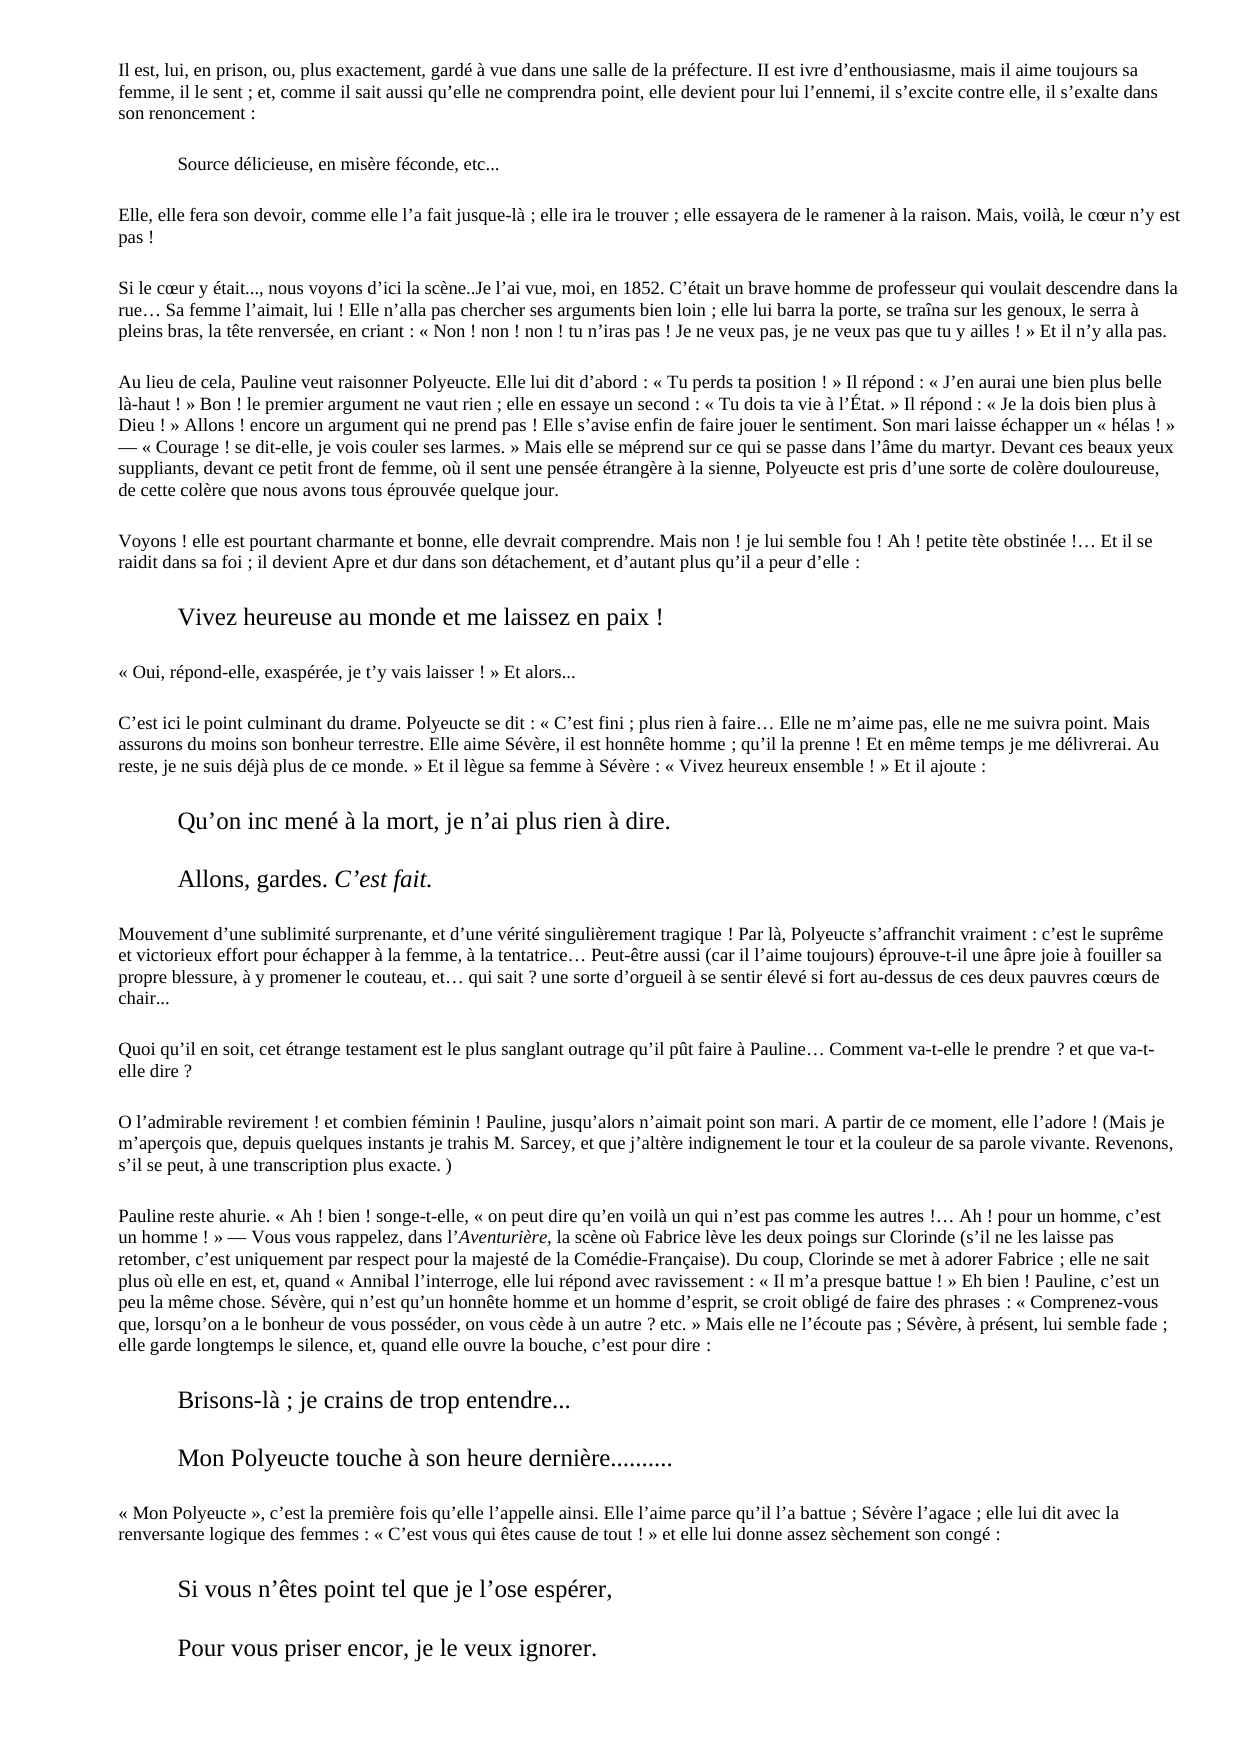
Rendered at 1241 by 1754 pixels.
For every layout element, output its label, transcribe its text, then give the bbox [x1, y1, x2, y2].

text C’est ici le point culminant du drame. Polyeucte se dit : « C’est fini ; plus rien à faire… Elle ne m’aime pas, elle ne me suivra point. Mais assurons du moins son bonheur terrestre. Elle aime Sévère, il est honnête homme ; qu’il la prenne ! Et en même temps je me délivrerai. Au reste, je ne suis déjà plus de ce monde. » Et il lègue sa femme à Sévère : « Vivez heureux ensemble ! » Et il ajoute : [118, 712, 1181, 776]
text Si vous n’êtes point tel que je l’ose espérer, [177, 1574, 1122, 1603]
text Mon Polyeucte touche à son heure dernière.......... [177, 1443, 1122, 1472]
text Pour vous priser encor, je le veux ignorer. [177, 1633, 1122, 1661]
text Il est, lui, en prison, ou, plus exactement, gardé à vue dans une salle de la préfecture. II est ivre d’enthousiasme, mais il aime toujours sa femme, il le sent ; et, comme il sait aussi qu’elle ne comprendra point, elle devient pour lui l’ennemi, il s’excite contre elle, il s’exalte dans son renoncement : [118, 59, 1181, 124]
text Quoi qu’il en soit, cet étrange testament est le plus sanglant outrage qu’il pût faire à Pauline… Comment va-t-elle le prendre ? et que va-t-elle dire ? [118, 1038, 1181, 1081]
text Brisons-là ; je crains de trop entendre... [177, 1385, 1122, 1414]
text Voyons ! elle est pourtant charmante et bonne, elle devrait comprendre. Mais non ! je lui semble fou ! Ah ! petite tète obstinée !… Et il se raidit dans sa foi ; il devient Apre et dur dans son détachement, et d’autant plus qu’il a peur d’elle : [118, 530, 1181, 573]
text Mouvement d’une sublimité surprenante, et d’une vérité singulièrement tragique ! Par là, Polyeucte s’affranchit vraiment : c’est le suprême et victorieux effort pour échapper à la femme, à la tentatrice… Peut-être aussi (car il l’aime toujours) éprouve-t-il une âpre joie à fouiller sa propre blessure, à y promener le couteau, et… qui sait ? une sorte d’orgueil à se sentir élevé si fort au-dessus de ces deux pauvres cœurs de chair... [118, 922, 1181, 1009]
text O l’admirable revirement ! et combien féminin ! Pauline, jusqu’alors n’aimait point son mari. A partir de ce moment, elle l’adore ! (Mais je m’aperçois que, depuis quelques instants je trahis M. Sarcey, et que j’altère indignement le tour et la couleur de sa parole vivante. Revenons, s’il se peut, à une transcription plus exacte. ) [118, 1111, 1181, 1175]
text « Mon Polyeucte », c’est la première fois qu’elle l’appelle ainsi. Elle l’aime parce qu’il l’a battue ; Sévère l’agace ; elle lui dit avec la renversante logique des femmes : « C’est vous qui êtes cause de tout ! » et elle lui donne assez sèchement son congé : [118, 1502, 1181, 1545]
text Pauline reste ahurie. « Ah ! bien ! songe-t-elle, « on peut dire qu’en voilà un qui n’est pas comme les autres !… Ah ! pour un homme, c’est un homme ! » — Vous vous rappelez, dans l’Aventurière, la scène où Fabrice lève les deux poings sur Clorinde (s’il ne les laisse pas retomber, c’est uniquement par respect pour la majesté de la Comédie-Française). Du coup, Clorinde se met à adorer Fabrice ; elle ne sait plus où elle en est, et, quand « Annibal l’interroge, elle lui répond avec ravissement : « Il m’a presque battue ! » Eh bien ! Pauline, c’est un peu la même chose. Sévère, qui n’est qu’un honnête homme et un homme d’esprit, se croit obligé de faire des phrases : « Comprenez-vous que, lorsqu’on a le bonheur de vous posséder, on vous cède à un autre ? etc. » Mais elle ne l’écoute pas ; Sévère, à présent, lui semble fade ; elle garde longtemps le silence, et, quand elle ouvre la bouche, c’est pour dire : [118, 1205, 1181, 1356]
text Elle, elle fera son devoir, comme elle l’a fait jusque-là ; elle ira le trouver ; elle essayera de le ramener à la raison. Mais, voilà, le cœur n’y est pas ! [118, 204, 1181, 247]
text Allons, gardes. C’est fait. [177, 864, 1122, 893]
text Vivez heureuse au monde et me laissez en paix ! [177, 602, 1122, 631]
text Source délicieuse, en misère féconde, etc... [177, 153, 1122, 175]
text Qu’on inc mené à la mort, je n’ai plus rien à dire. [177, 806, 1122, 835]
text Au lieu de cela, Pauline veut raisonner Polyeucte. Elle lui dit d’abord : « Tu perds ta position ! » Il répond : « J’en aurai une bien plus belle là-haut ! » Bon ! le premier argument ne vaut rien ; elle en essaye un second : « Tu dois ta vie à l’État. » Il répond : « Je la dois bien plus à Dieu ! » Allons ! encore un argument qui ne prend pas ! Elle s’avise enfin de faire jouer le sentiment. Son mari laisse échapper un « hélas ! » — « Courage ! se dit-elle, je vois couler ses larmes. » Mais elle se méprend sur ce qui se passe dans l’âme du martyr. Devant ces beaux yeux suppliants, devant ce petit front de femme, où il sent une pensée étrangère à la sienne, Polyeucte est pris d’une sorte de colère douloureuse, de cette colère que nous avons tous éprouvée quelque jour. [118, 371, 1181, 500]
text « Oui, répond-elle, exaspérée, je t’y vais laisser ! » Et alors... [118, 661, 1181, 682]
text Si le cœur y était..., nous voyons d’ici la scène..Je l’ai vue, moi, en 1852. C’était un brave homme de professeur qui voulait descendre dans la rue… Sa femme l’aimait, lui ! Elle n’alla pas chercher ses arguments bien loin ; elle lui barra la porte, se traîna sur les genoux, le serra à pleins bras, la tête renversée, en criant : « Non ! non ! non ! tu n’iras pas ! Je ne veux pas, je ne veux pas que tu y ailles ! » Et il n’y alla pas. [118, 277, 1181, 342]
